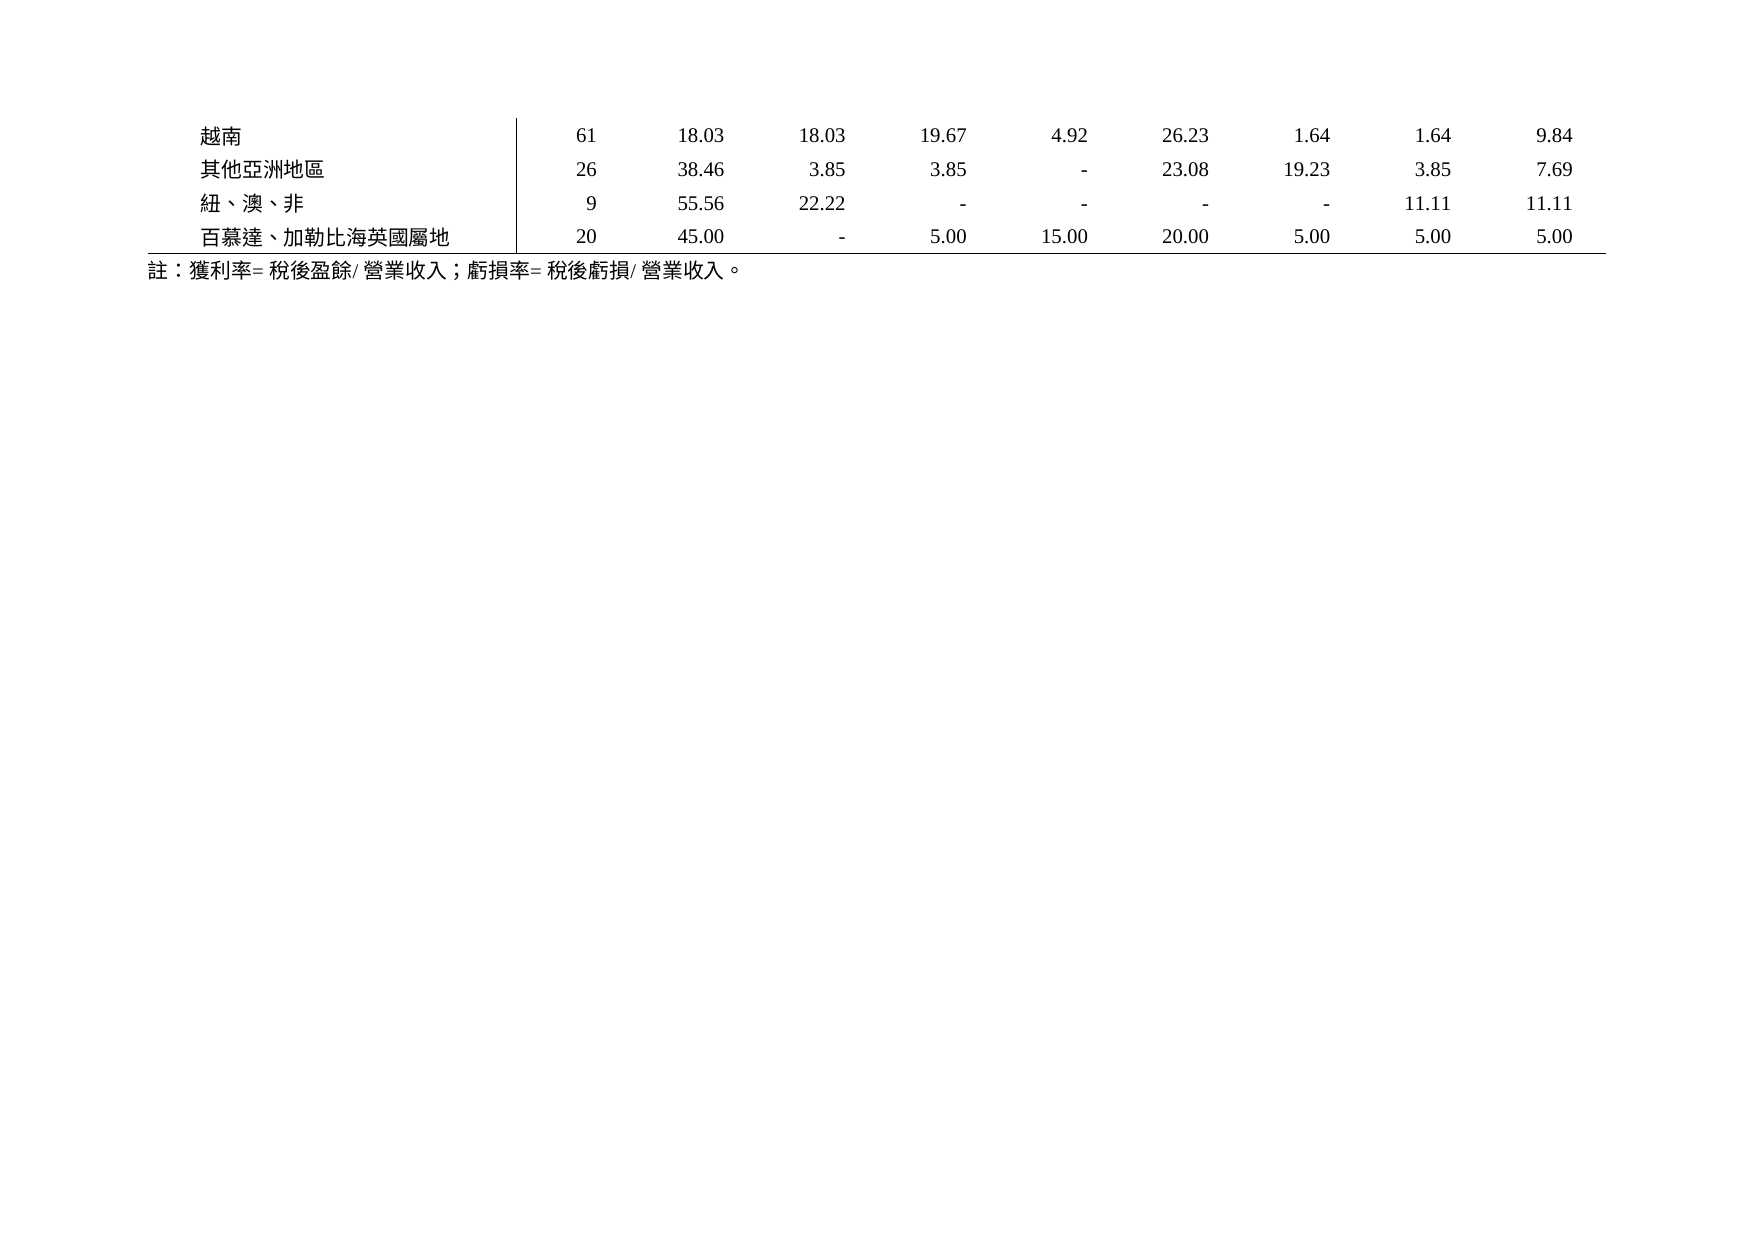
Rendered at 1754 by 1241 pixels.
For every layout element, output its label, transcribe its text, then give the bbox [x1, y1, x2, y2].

table_cell 其他亞洲地區 [148, 152, 516, 186]
table_cell 55.56 [637, 186, 758, 219]
table_cell 1.64 [1364, 118, 1485, 152]
table_cell 5.00 [879, 219, 1000, 253]
table_cell 23.08 [1122, 152, 1243, 186]
text 註：獲利率= 稅後盈餘/ 營業收入；虧損率= 稅後虧損/ 營業收入。 [148, 254, 1606, 284]
table_cell 5.00 [1243, 219, 1364, 253]
table_cell 15.00 [1000, 219, 1122, 253]
table_cell 3.85 [758, 152, 879, 186]
table_cell 5.00 [1485, 219, 1606, 253]
table_cell - [1122, 186, 1243, 219]
table_cell 1.64 [1243, 118, 1364, 152]
table_cell 18.03 [637, 118, 758, 152]
table_cell 45.00 [637, 219, 758, 253]
table_cell 7.69 [1485, 152, 1606, 186]
table_cell 19.23 [1243, 152, 1364, 186]
table_cell 9.84 [1485, 118, 1606, 152]
table_cell - [758, 219, 879, 253]
table_cell 9 [517, 186, 637, 219]
table_cell 20 [517, 219, 637, 253]
table_cell 38.46 [637, 152, 758, 186]
table_cell 18.03 [758, 118, 879, 152]
table_cell - [1243, 186, 1364, 219]
table_cell 4.92 [1000, 118, 1122, 152]
table_cell 26 [517, 152, 637, 186]
table_cell 3.85 [1364, 152, 1485, 186]
table_cell 19.67 [879, 118, 1000, 152]
table_cell 22.22 [758, 186, 879, 219]
table_cell - [1000, 186, 1122, 219]
table_cell - [1000, 152, 1122, 186]
table_cell 5.00 [1364, 219, 1485, 253]
table_cell 61 [517, 118, 637, 152]
table_cell 20.00 [1122, 219, 1243, 253]
table_cell 紐、澳、非 [148, 186, 516, 219]
table_cell 11.11 [1485, 186, 1606, 219]
table_cell 百慕達、加勒比海英國屬地 [148, 219, 516, 253]
table_cell 3.85 [879, 152, 1000, 186]
table_cell 越南 [148, 118, 516, 152]
table_cell 11.11 [1364, 186, 1485, 219]
table_cell - [879, 186, 1000, 219]
table_cell 26.23 [1122, 118, 1243, 152]
